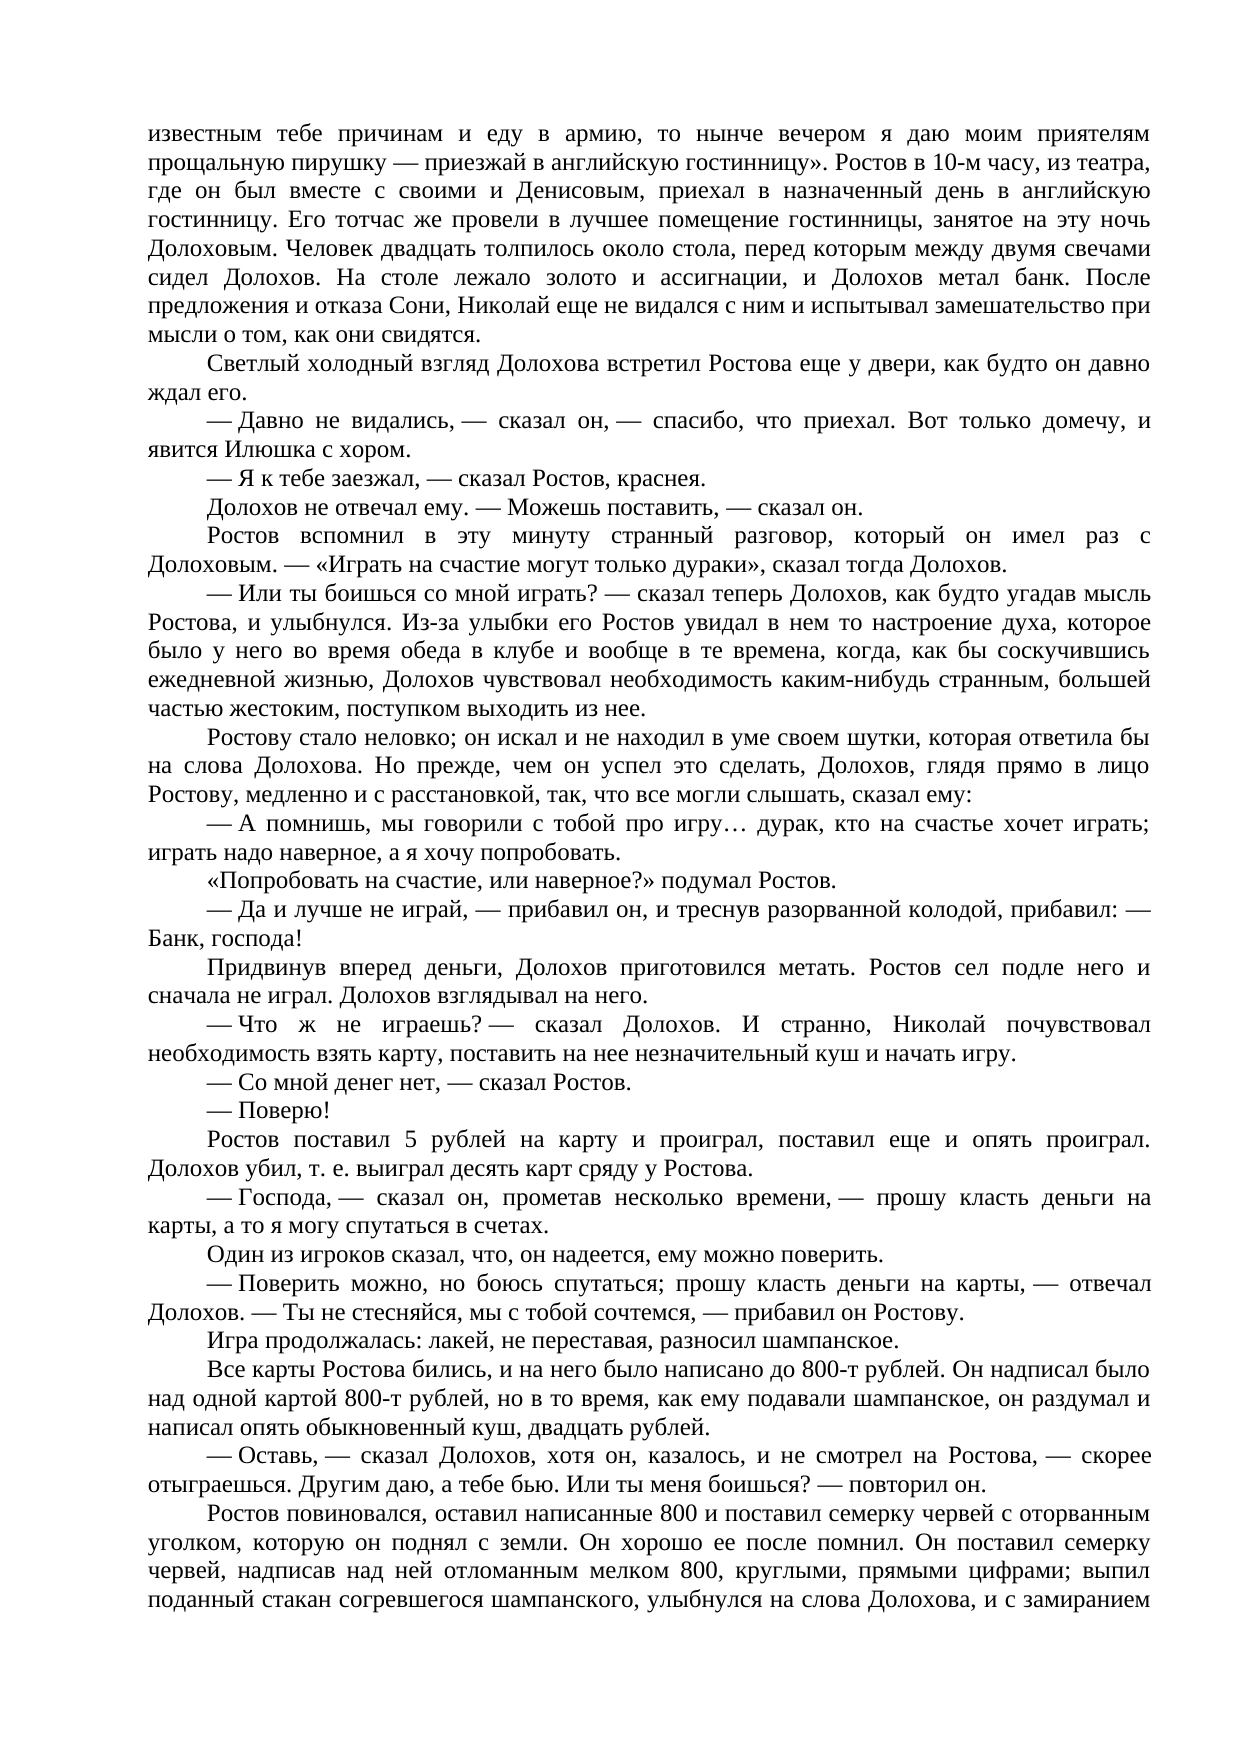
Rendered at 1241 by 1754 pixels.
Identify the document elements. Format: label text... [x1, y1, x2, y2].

text Все карты Ростова бились, и на него было написано до 800-т рублей. Он надписал было над одной картой 800-т рублей, но в то время, как ему подавали шампанское, он раздумал и написал опять обыкновенный куш, двадцать рублей. [148, 1354, 1152, 1441]
text Долохов не отвечал ему. — Можешь поставить, — сказал он. [148, 492, 1152, 521]
text — Поверю! [148, 1096, 1152, 1124]
text — Поверить можно, но боюсь спутаться; прошу класть деньги на карты, — отвечал Долохов. — Ты не стесняйся, мы с тобой сочтемся, — прибавил он Ростову. [148, 1268, 1152, 1326]
text известным тебе причинам и еду в армию, то нынче вечером я даю моим приятелям прощальную пирушку — приезжай в английскую гостинницу». Ростов в 10-м часу, из театра, где он был вместе с своими и Денисовым, приехал в назначенный день в английскую гостинницу. Его тотчас же провели в лучшее помещение гостинницы, занятое на эту ночь Долоховым. Человек двадцать толпилось около стола, перед которым между двумя свечами сидел Долохов. На столе лежало золото и ассигнации, и Долохов метал банк. После предложения и отказа Сони, Николай еще не видался с ним и испытывал замешательство при мысли о том, как они свидятся. [148, 118, 1152, 348]
text — Давно не видались, — сказал он, — спасибо, что приехал. Вот только домечу, и явится Илюшка с хором. [148, 406, 1152, 463]
text Ростову стало неловко; он искал и не находил в уме своем шутки, которая ответила бы на слова Долохова. Но прежде, чем он успел это сделать, Долохов, глядя прямо в лицо Ростову, медленно и с расстановкой, так, что все могли слышать, сказал ему: [148, 722, 1152, 808]
text — Господа, — сказал он, прометав несколько времени, — прошу класть деньги на карты, а то я могу спутаться в счетах. [148, 1182, 1152, 1239]
text Ростов вспомнил в эту минуту странный разговор, который он имел раз с Долоховым. — «Играть на счастие могут только дураки», сказал тогда Долохов. [148, 521, 1152, 578]
text — А помнишь, мы говорили с тобой про игру… дурак, кто на счастье хочет играть; играть надо наверное, а я хочу попробовать. [148, 808, 1152, 866]
text — Оставь, — сказал Долохов, хотя он, казалось, и не смотрел на Ростова, — скорее отыграешься. Другим даю, а тебе бью. Или ты меня боишься? — повторил он. [148, 1441, 1152, 1498]
text «Попробовать на счастие, или наверное?» подумал Ростов. [148, 866, 1152, 894]
text Светлый холодный взгляд Долохова встретил Ростова еще у двери, как будто он давно ждал его. [148, 348, 1152, 406]
text Один из игроков сказал, что, он надеется, ему можно поверить. [148, 1239, 1152, 1268]
text — Со мной денег нет, — сказал Ростов. [148, 1067, 1152, 1096]
text Ростов повиновался, оставил написанные 800 и поставил семерку червей с оторванным уголком, которую он поднял с земли. Он хорошо ее после помнил. Он поставил семерку червей, надписав над ней отломанным мелком 800, круглыми, прямыми цифрами; выпил поданный стакан согревшегося шампанского, улыбнулся на слова Долохова, и с замиранием [148, 1498, 1152, 1613]
text Придвинув вперед деньги, Долохов приготовился метать. Ростов сел подле него и сначала не играл. Долохов взглядывал на него. [148, 952, 1152, 1009]
text Игра продолжалась: лакей, не переставая, разносил шампанское. [148, 1326, 1152, 1354]
text Ростов поставил 5 рублей на карту и проиграл, поставил еще и опять проиграл. Долохов убил, т. е. выиграл десять карт сряду у Ростова. [148, 1124, 1152, 1182]
text — Или ты боишься со мной играть? — сказал теперь Долохов, как будто угадав мысль Ростова, и улыбнулся. Из-за улыбки его Ростов увидал в нем то настроение духа, которое было у него во время обеда в клубе и вообще в те времена, когда, как бы соскучившись ежедневной жизнью, Долохов чувствовал необходимость каким-нибудь странным, большей частью жестоким, поступком выходить из нее. [148, 578, 1152, 722]
text — Я к тебе заезжал, — сказал Ростов, краснея. [148, 463, 1152, 492]
text — Что ж не играешь? — сказал Долохов. И странно, Николай почувствовал необходимость взять карту, поставить на нее незначительный куш и начать игру. [148, 1009, 1152, 1067]
text — Да и лучше не играй, — прибавил он, и треснув разорванной колодой, прибавил: — Банк, господа! [148, 894, 1152, 952]
